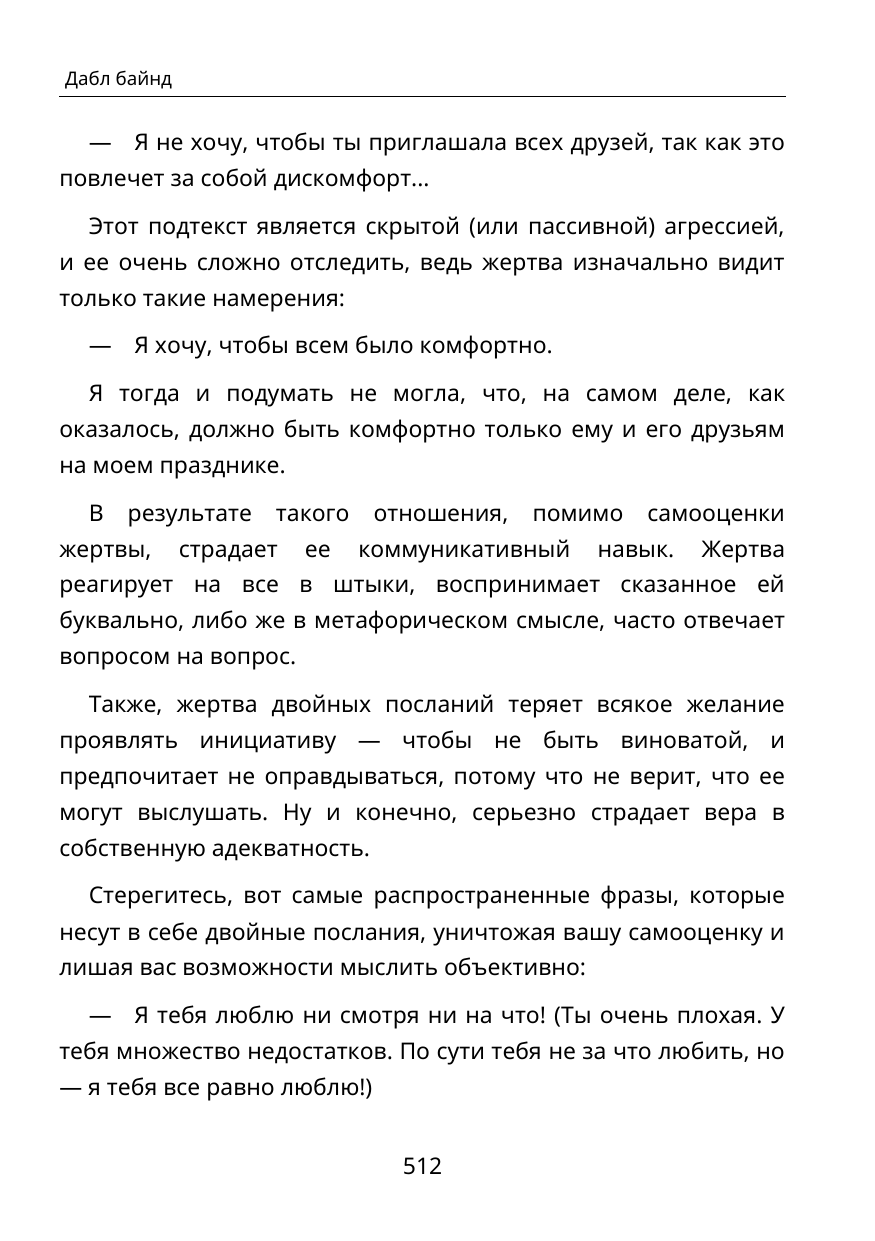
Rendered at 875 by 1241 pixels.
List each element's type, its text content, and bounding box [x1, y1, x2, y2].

list Я хочу, чтобы всем было комфортно. [59, 329, 786, 361]
list Я не хочу, чтобы ты приглашала всех друзей, так как это повлечет за собой дискомфорт... [59, 126, 786, 193]
text Стерегитесь, вот самые распространенные фразы, которые несут в себе двойные послания, уничтожая вашу самооценку и лишая вас возможности мыслить объективно: [59, 879, 786, 983]
text Также, жертва двойных посланий теряет всякое желание проявлять инициативу — чтобы не быть виноватой, и предпочитает не оправдываться, потому что не верит, что ее могут выслушать. Ну и конечно, серьезно страдает вера в собственную адекватность. [59, 688, 786, 863]
text Этот подтекст является скрытой (или пассивной) агрессией, и ее очень сложно отследить, ведь жертва изначально видит только такие намерения: [59, 210, 786, 313]
text В результате такого отношения, помимо самооценки жертвы, страдает ее коммуникативный навык. Жертва реагирует на все в штыки, воспринимает сказанное ей буквально, либо же в метафорическом смысле, часто отвечает вопросом на вопрос. [59, 497, 786, 672]
list Я тебя люблю ни смотря ни на что! (Ты очень плохая. У тебя множество недостатков. По сути тебя не за что любить, но — я тебя все равно люблю!) [59, 999, 786, 1102]
text Я тогда и подумать не могла, что, на самом деле, как оказалось, должно быть комфортно только ему и его друзьям на моем празднике. [59, 377, 786, 480]
